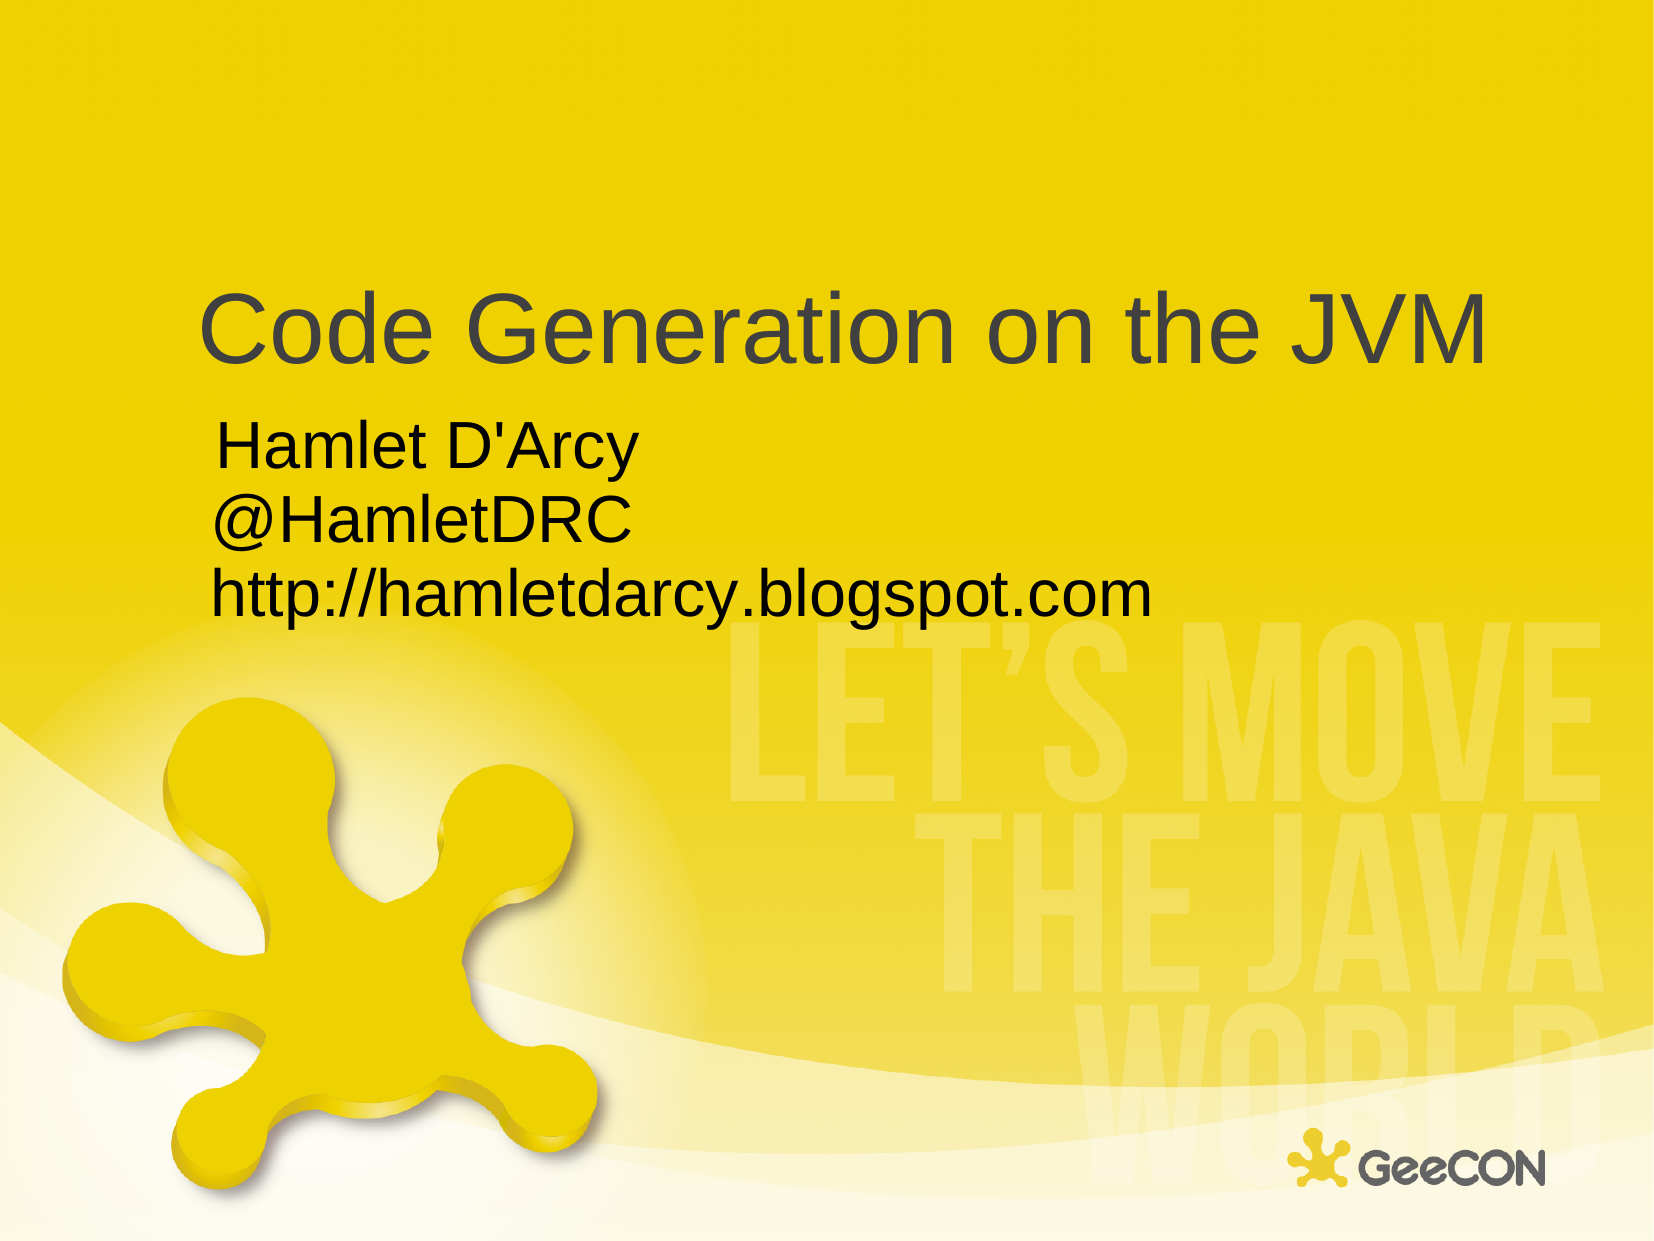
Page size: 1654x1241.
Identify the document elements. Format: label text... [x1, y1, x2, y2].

picture [0, 0, 1654, 1241]
title Code Generation on the JVM [124, 219, 1530, 429]
text_box Hamlet D'Arcy @HamletDRC http://hamletdarcy.blogspot.com [177, 401, 1335, 657]
